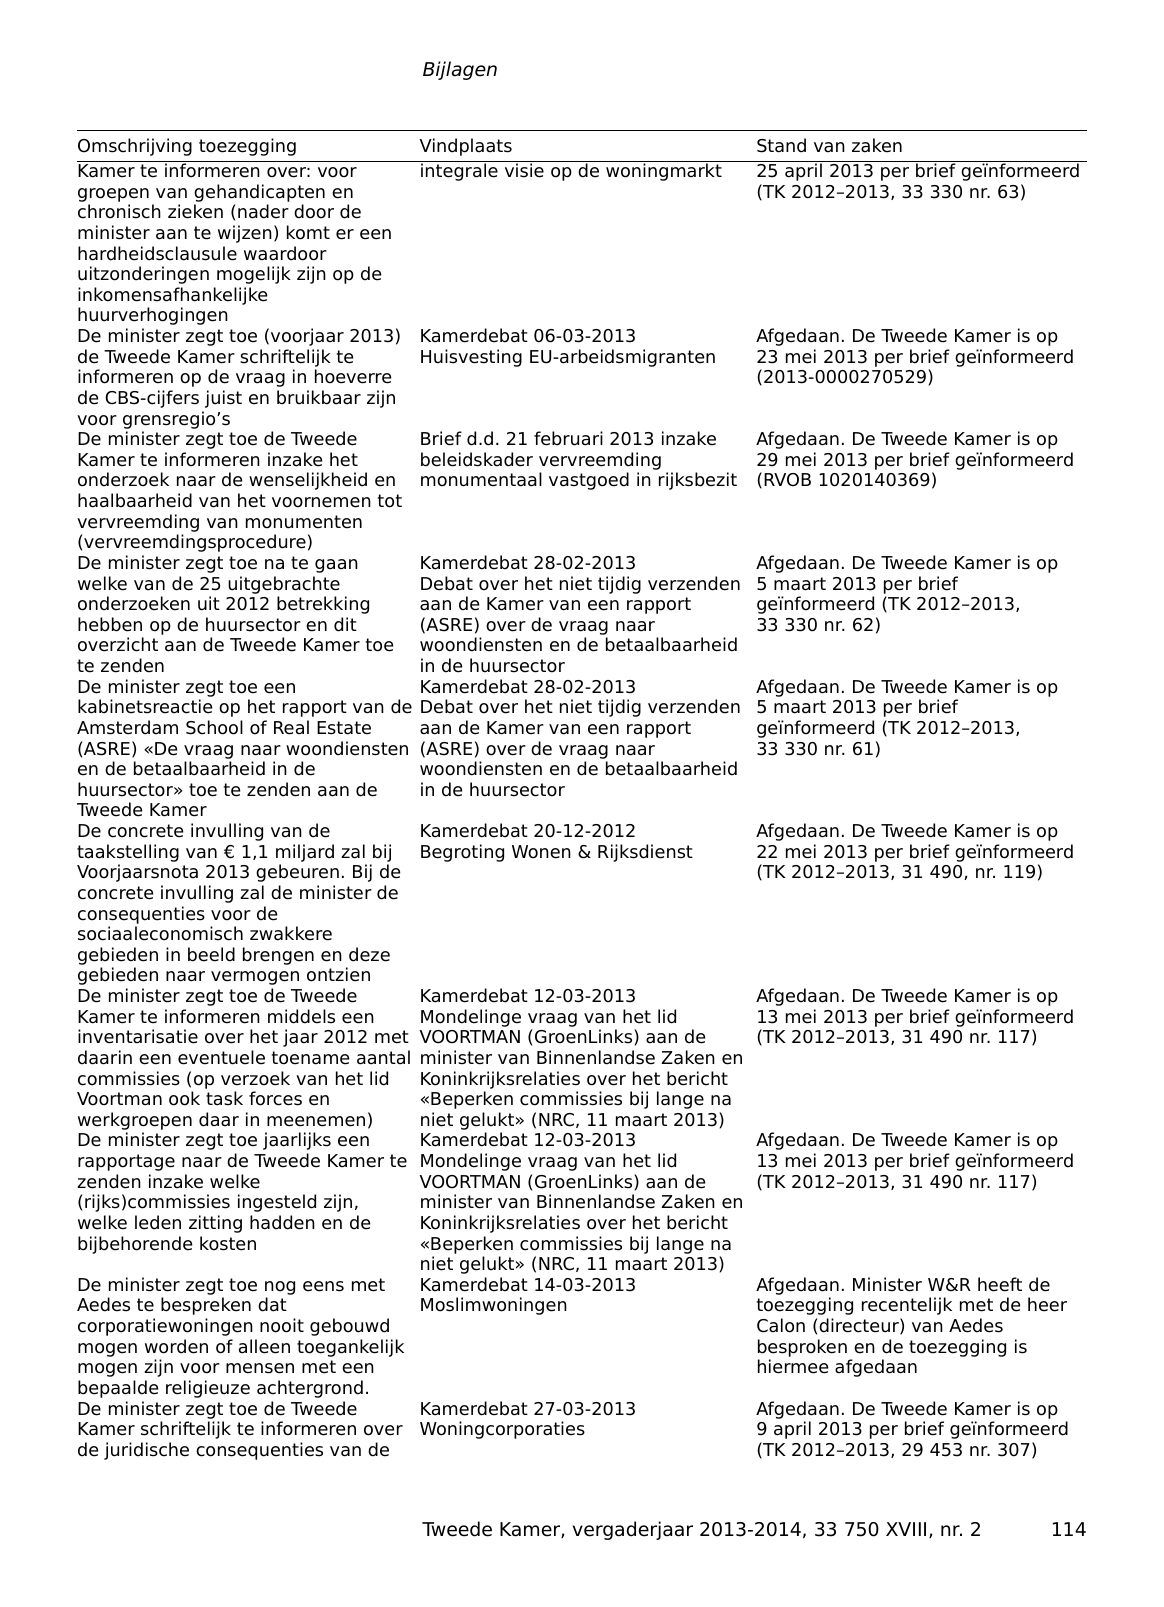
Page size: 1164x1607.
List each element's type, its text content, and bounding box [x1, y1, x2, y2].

table_header Omschrijving toezegging [77, 131, 413, 161]
table_cell Afgedaan. De Tweede Kamer is op 13 mei 2013 per brief geïnformeerd (TK 2012–2013, 31 490 nr. 117) [750, 1130, 1087, 1275]
table_cell De minister zegt toe (voorjaar 2013) de Tweede Kamer schriftelijk te informeren op de vraag in hoeverre de CBS-cijfers juist en bruikbaar zijn voor grensregio’s [77, 326, 413, 429]
table_cell Afgedaan. De Tweede Kamer is op 5 maart 2013 per brief geïnformeerd (TK 2012–2013, 33 330 nr. 61) [750, 677, 1087, 821]
table_header Vindplaats [413, 131, 750, 161]
table_cell De minister zegt toe na te gaan welke van de 25 uitgebrachte onderzoeken uit 2012 betrekking hebben op de huursector en dit overzicht aan de Tweede Kamer toe te zenden [77, 553, 413, 677]
table_cell De concrete invulling van de taakstelling van € 1,1 miljard zal bij Voorjaarsnota 2013 gebeuren. Bij de concrete invulling zal de minister de consequenties voor de sociaaleconomisch zwakkere gebieden in beeld brengen en deze gebieden naar vermogen ontzien [77, 821, 413, 986]
table_header Stand van zaken [750, 131, 1087, 161]
table_cell De minister zegt toe een kabinetsreactie op het rapport van de Amsterdam School of Real Estate (ASRE) «De vraag naar woondiensten en de betaalbaarheid in de huursector» toe te zenden aan de Tweede Kamer [77, 677, 413, 821]
table_cell De minister zegt toe jaarlijks een rapportage naar de Tweede Kamer te zenden inzake welke (rijks)commissies ingesteld zijn, welke leden zitting hadden en de bijbehorende kosten [77, 1130, 413, 1275]
table_cell Afgedaan. De Tweede Kamer is op 23 mei 2013 per brief geïnformeerd (2013-0000270529) [750, 326, 1087, 429]
table_cell Kamerdebat 12-03-2013 Mondelinge vraag van het lid VOORTMAN (GroenLinks) aan de minister van Binnenlandse Zaken en Koninkrijksrelaties over het bericht «Beperken commissies bij lange na niet gelukt» (NRC, 11 maart 2013) [413, 1130, 750, 1275]
table_cell Kamerdebat 14-03-2013 Moslimwoningen [413, 1275, 750, 1398]
table_cell De minister zegt toe de Tweede Kamer te informeren middels een inventarisatie over het jaar 2012 met daarin een eventuele toename aantal commissies (op verzoek van het lid Voortman ook task forces en werkgroepen daar in meenemen) [77, 986, 413, 1130]
table_cell Kamerdebat 28-02-2013 Debat over het niet tijdig verzenden aan de Kamer van een rapport (ASRE) over de vraag naar woondiensten en de betaalbaarheid in de huursector [413, 553, 750, 677]
table_cell Afgedaan. Minister W&R heeft de toezegging recentelijk met de heer Calon (directeur) van Aedes besproken en de toezegging is hiermee afgedaan [750, 1275, 1087, 1398]
table_cell Kamer te informeren over: voor groepen van gehandicapten en chronisch zieken (nader door de minister aan te wijzen) komt er een hardheidsclausule waardoor uitzonderingen mogelijk zijn op de inkomensafhankelijke huurverhogingen [77, 162, 413, 326]
table_cell 25 april 2013 per brief geïnformeerd (TK 2012–2013, 33 330 nr. 63) [750, 162, 1087, 326]
table_cell Brief d.d. 21 februari 2013 inzake beleidskader vervreemding monumentaal vastgoed in rijksbezit [413, 429, 750, 553]
table_cell Afgedaan. De Tweede Kamer is op 22 mei 2013 per brief geïnformeerd (TK 2012–2013, 31 490, nr. 119) [750, 821, 1087, 986]
table_cell Afgedaan. De Tweede Kamer is op 9 april 2013 per brief geïnformeerd (TK 2012–2013, 29 453 nr. 307) [750, 1399, 1087, 1460]
table_cell Kamerdebat 12-03-2013 Mondelinge vraag van het lid VOORTMAN (GroenLinks) aan de minister van Binnenlandse Zaken en Koninkrijksrelaties over het bericht «Beperken commissies bij lange na niet gelukt» (NRC, 11 maart 2013) [413, 986, 750, 1130]
table_cell Afgedaan. De Tweede Kamer is op 13 mei 2013 per brief geïnformeerd (TK 2012–2013, 31 490 nr. 117) [750, 986, 1087, 1130]
table_cell De minister zegt toe nog eens met Aedes te bespreken dat corporatiewoningen nooit gebouwd mogen worden of alleen toegankelijk mogen zijn voor mensen met een bepaalde religieuze achtergrond. [77, 1275, 413, 1398]
table_cell integrale visie op de woningmarkt [413, 162, 750, 326]
table_cell Kamerdebat 20-12-2012 Begroting Wonen & Rijksdienst [413, 821, 750, 986]
table_cell De minister zegt toe de Tweede Kamer schriftelijk te informeren over de juridische consequenties van de [77, 1399, 413, 1460]
table_cell Kamerdebat 06-03-2013 Huisvesting EU-arbeidsmigranten [413, 326, 750, 429]
table_cell Kamerdebat 28-02-2013 Debat over het niet tijdig verzenden aan de Kamer van een rapport (ASRE) over de vraag naar woondiensten en de betaalbaarheid in de huursector [413, 677, 750, 821]
table_cell Afgedaan. De Tweede Kamer is op 5 maart 2013 per brief geïnformeerd (TK 2012–2013, 33 330 nr. 62) [750, 553, 1087, 677]
table_cell Kamerdebat 27-03-2013 Woningcorporaties [413, 1399, 750, 1460]
table_cell De minister zegt toe de Tweede Kamer te informeren inzake het onderzoek naar de wenselijkheid en haalbaarheid van het voornemen tot vervreemding van monumenten (vervreemdingsprocedure) [77, 429, 413, 553]
table_cell Afgedaan. De Tweede Kamer is op 29 mei 2013 per brief geïnformeerd (RVOB 1020140369) [750, 429, 1087, 553]
